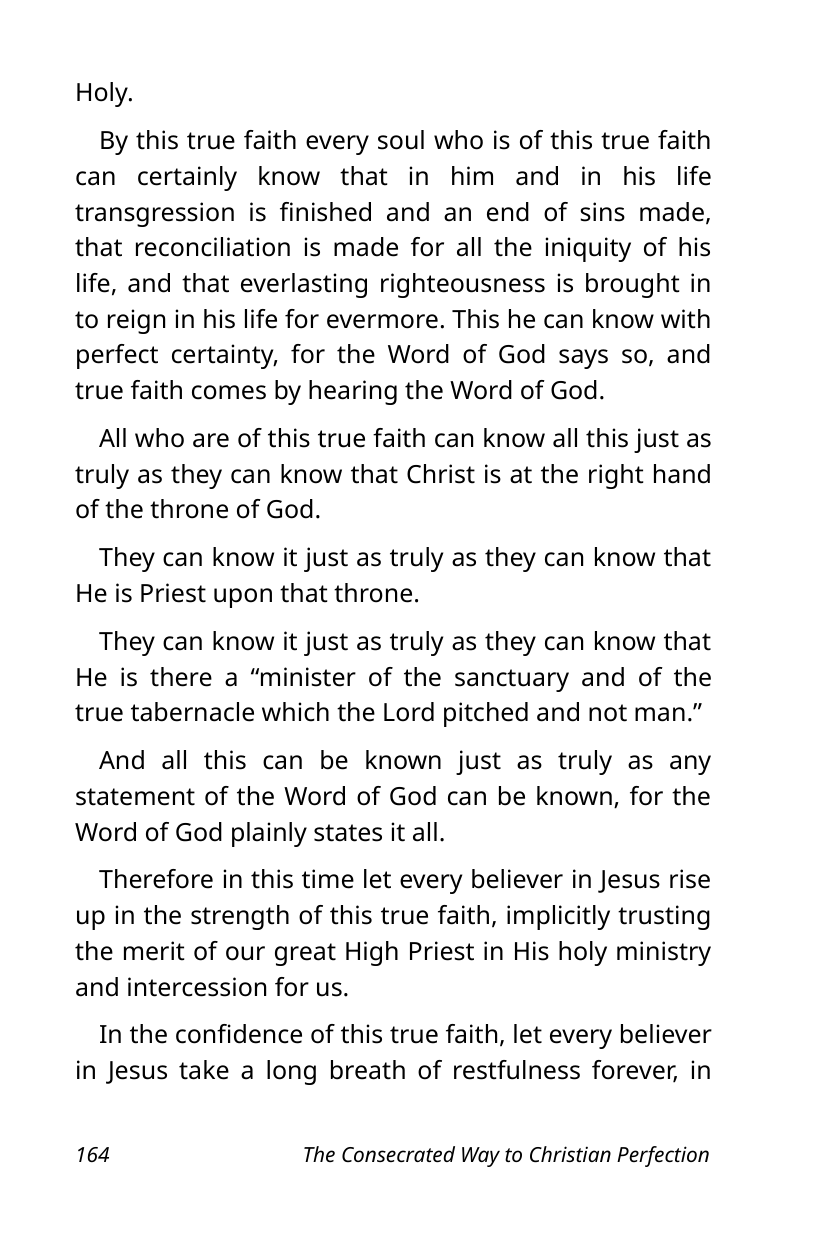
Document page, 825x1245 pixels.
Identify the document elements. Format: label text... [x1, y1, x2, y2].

text And all this can be known just as truly as any statement of the Word of God can be known, for the Word of God plainly states it all. [75, 743, 712, 848]
text They can know it just as truly as they can know that He is there a “minister of the sanctuary and of the true tabernacle which the Lord pitched and not man.” [75, 623, 712, 729]
text By this true faith every soul who is of this true faith can certainly know that in him and in his life transgression is finished and an end of sins made, that reconciliation is made for all the iniquity of his life, and that everlasting righteousness is brought in to reign in his life for evermore. This he can know with perfect certainty, for the Word of God says so, and true faith comes by hearing the Word of God. [75, 123, 712, 407]
text Holy. [75, 75, 712, 109]
text They can know it just as truly as they can know that He is Priest upon that throne. [75, 540, 712, 610]
text Therefore in this time let every believer in Jesus rise up in the strength of this true faith, implicitly trusting the merit of our great High Priest in His holy ministry and intercession for us. [75, 862, 712, 1003]
text In the confidence of this true faith, let every believer in Jesus take a long breath of restfulness forever, in [75, 1017, 712, 1087]
text All who are of this true faith can know all this just as truly as they can know that Christ is at the right hand of the throne of God. [75, 421, 712, 526]
